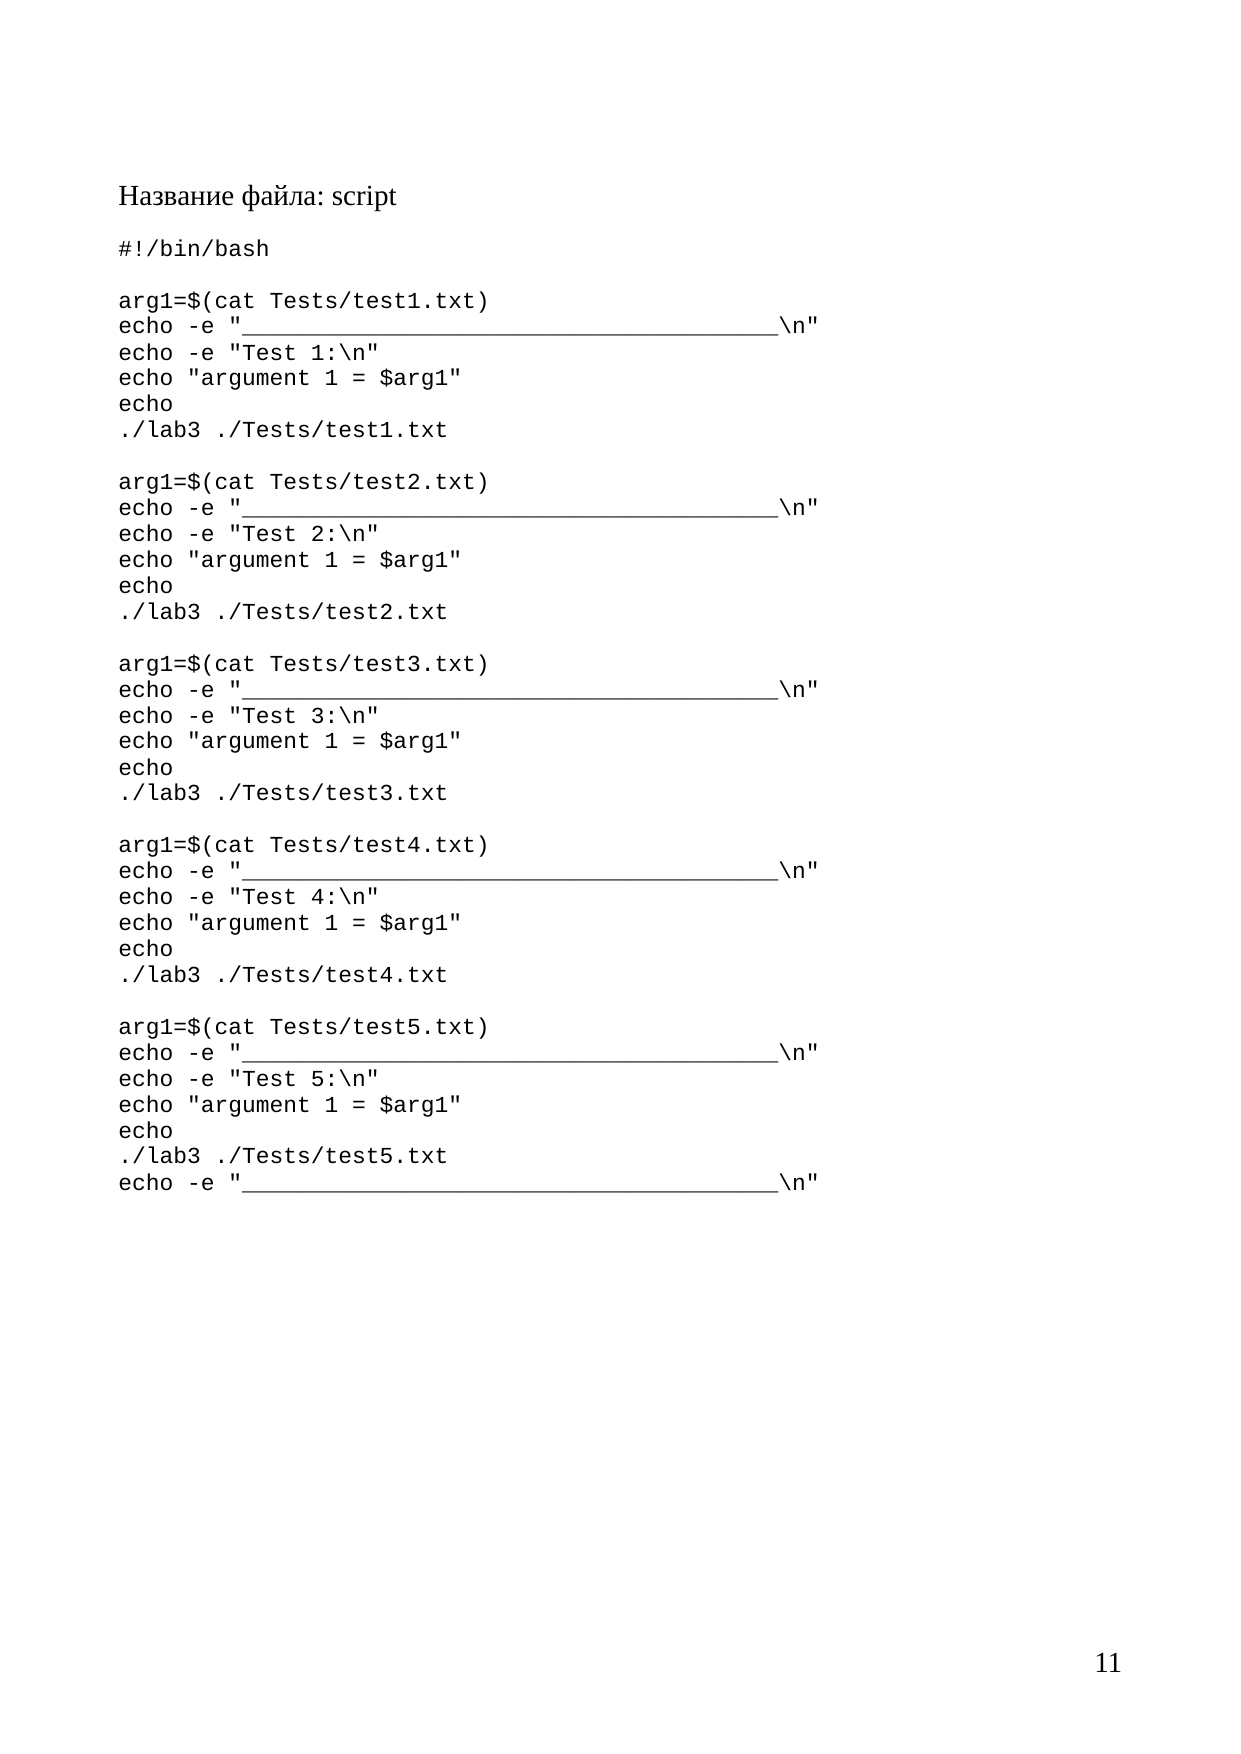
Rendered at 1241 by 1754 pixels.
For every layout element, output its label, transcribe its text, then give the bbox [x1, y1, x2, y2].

text echo -e "Test 5:\n" [118, 1067, 1122, 1093]
text #!/bin/bash [118, 237, 1122, 263]
text echo -e "_______________________________________\n" [118, 1171, 1122, 1197]
text echo "argument 1 = $arg1" [118, 548, 1122, 574]
text arg1=$(cat Tests/test2.txt) [118, 471, 1122, 496]
text echo -e "_______________________________________\n" [118, 859, 1122, 886]
text echo [118, 393, 1122, 419]
text echo -e "_______________________________________\n" [118, 496, 1122, 522]
text echo -e "_______________________________________\n" [118, 315, 1122, 341]
text arg1=$(cat Tests/test3.txt) [118, 652, 1122, 678]
text ./lab3 ./Tests/test3.txt [118, 782, 1122, 808]
text ./lab3 ./Tests/test4.txt [118, 963, 1122, 989]
text echo "argument 1 = $arg1" [118, 730, 1122, 756]
text echo -e "Test 1:\n" [118, 341, 1122, 367]
text echo [118, 574, 1122, 600]
text echo [118, 937, 1122, 963]
text echo -e "_______________________________________\n" [118, 678, 1122, 704]
text arg1=$(cat Tests/test4.txt) [118, 834, 1122, 859]
text echo "argument 1 = $arg1" [118, 911, 1122, 937]
text arg1=$(cat Tests/test1.txt) [118, 289, 1122, 315]
text echo "argument 1 = $arg1" [118, 367, 1122, 393]
text arg1=$(cat Tests/test5.txt) [118, 1015, 1122, 1041]
text echo -e "Test 3:\n" [118, 704, 1122, 730]
text ./lab3 ./Tests/test2.txt [118, 600, 1122, 626]
text echo [118, 1119, 1122, 1145]
text echo -e "Test 2:\n" [118, 522, 1122, 548]
text echo "argument 1 = $arg1" [118, 1093, 1122, 1119]
text echo -e "_______________________________________\n" [118, 1041, 1122, 1067]
text echo -e "Test 4:\n" [118, 886, 1122, 911]
text Название файла: script [118, 178, 1122, 211]
text echo [118, 756, 1122, 782]
text ./lab3 ./Tests/test1.txt [118, 419, 1122, 444]
text ./lab3 ./Tests/test5.txt [118, 1145, 1122, 1171]
